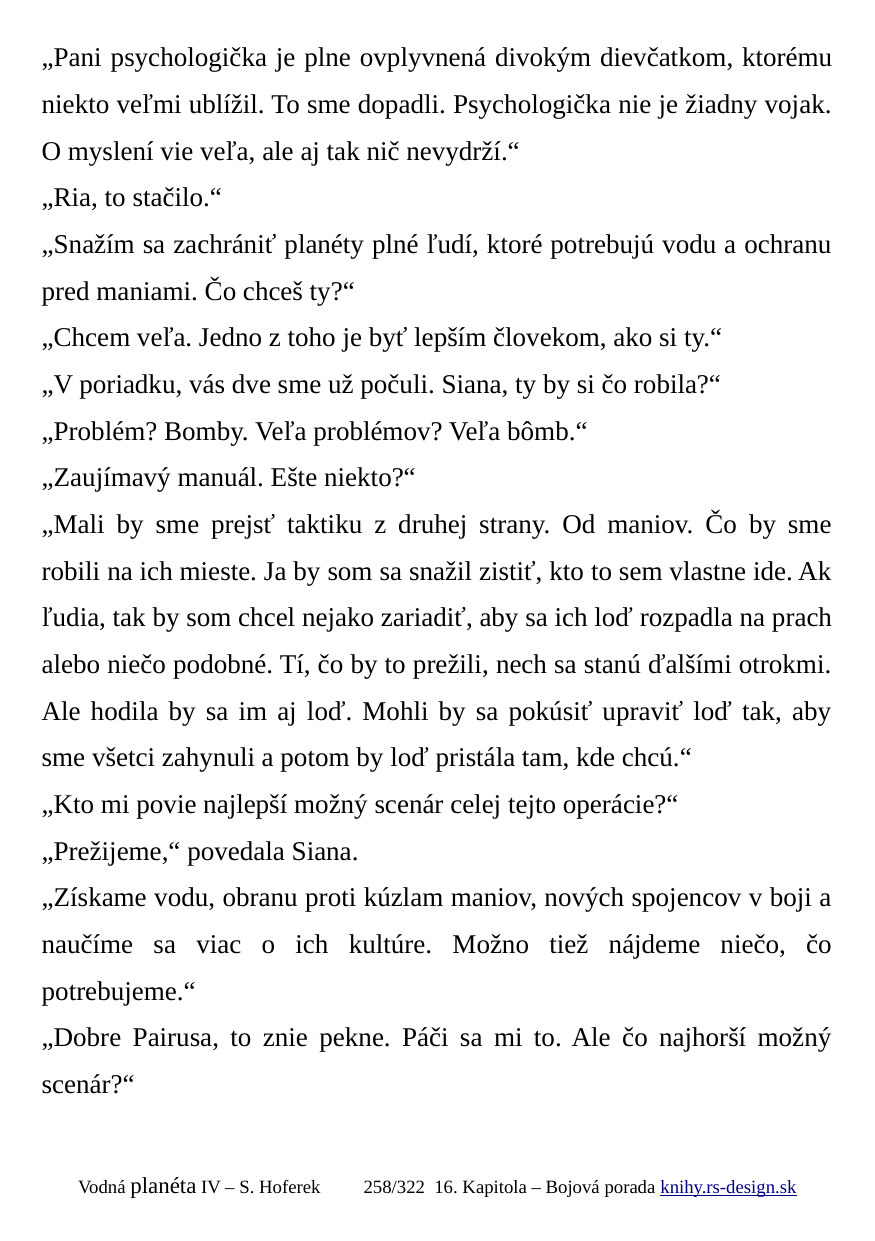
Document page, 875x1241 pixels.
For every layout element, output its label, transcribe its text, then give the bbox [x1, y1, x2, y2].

text „Chcem veľa. Jedno z toho je byť lepším človekom, ako si ty.“ [41, 321, 833, 352]
text „Získame vodu, obranu proti kúzlam maniov, nových spojencov v boji a naučíme sa viac o ich kultúre. Možno tiež nájdeme niečo, čo potrebujeme.“ [41, 881, 833, 1006]
text „Kto mi povie najlepší možný scenár celej tejto operácie?“ [41, 788, 833, 819]
text „Dobre Pairusa, to znie pekne. Páči sa mi to. Ale čo najhorší možný scenár?“ [41, 1021, 833, 1099]
text „Snažím sa zachrániť planéty plné ľudí, ktoré potrebujú vodu a ochranu pred maniami. Čo chceš ty?“ [41, 228, 833, 306]
text „Mali by sme prejsť taktiku z druhej strany. Od maniov. Čo by sme robili na ich mieste. Ja by som sa snažil zistiť, kto to sem vlastne ide. Ak ľudia, tak by som chcel nejako zariadiť, aby sa ich loď rozpadla na prach alebo niečo podobné. Tí, čo by to prežili, nech sa stanú ďalšími otrokmi. Ale hodila by sa im aj loď. Mohli by sa pokúsiť upraviť loď tak, aby sme všetci zahynuli a potom by loď pristála tam, kde chcú.“ [41, 508, 833, 772]
text „Zaujímavý manuál. Ešte niekto?“ [41, 461, 833, 492]
text „Ria, to stačilo.“ [41, 181, 833, 212]
text „Problém? Bomby. Veľa problémov? Veľa bômb.“ [41, 415, 833, 446]
text „Prežijeme,“ povedala Siana. [41, 835, 833, 866]
text „Pani psychologička je plne ovplyvnená divokým dievčatkom, ktorému niekto veľmi ublížil. To sme dopadli. Psychologička nie je žiadny vojak. O myslení vie veľa, ale aj tak nič nevydrží.“ [41, 41, 833, 166]
text „V poriadku, vás dve sme už počuli. Siana, ty by si čo robila?“ [41, 368, 833, 399]
